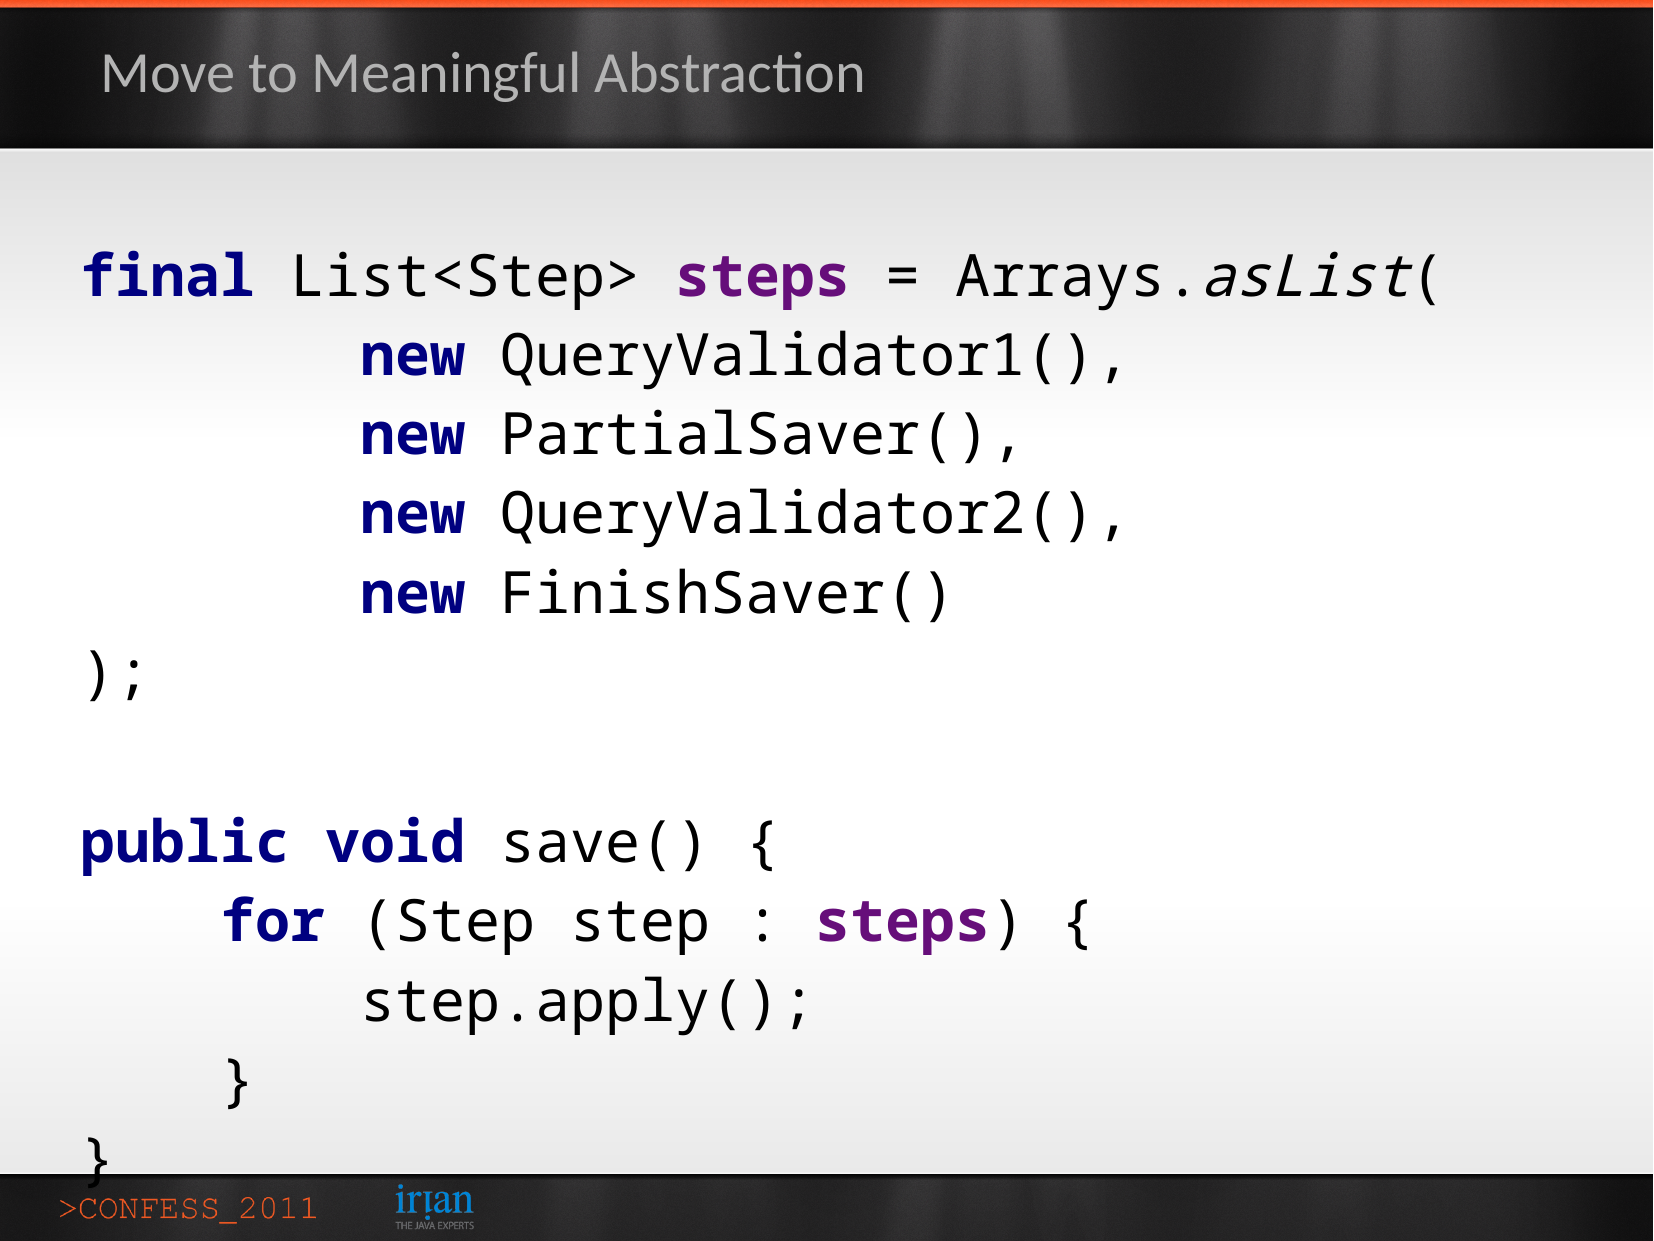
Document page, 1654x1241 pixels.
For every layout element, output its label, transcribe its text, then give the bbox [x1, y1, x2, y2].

title Move to Meaningful Abstraction [100, 6, 1588, 151]
picture [0, 0, 1653, 1241]
subtitle final List<Step> steps = Arrays.asList( new QueryValidator1(), new PartialSaver(), new QueryValidator2(), new FinishSaver() ); public void save() { for (Step step : steps) { step.apply(); } } [80, 303, 1569, 1127]
